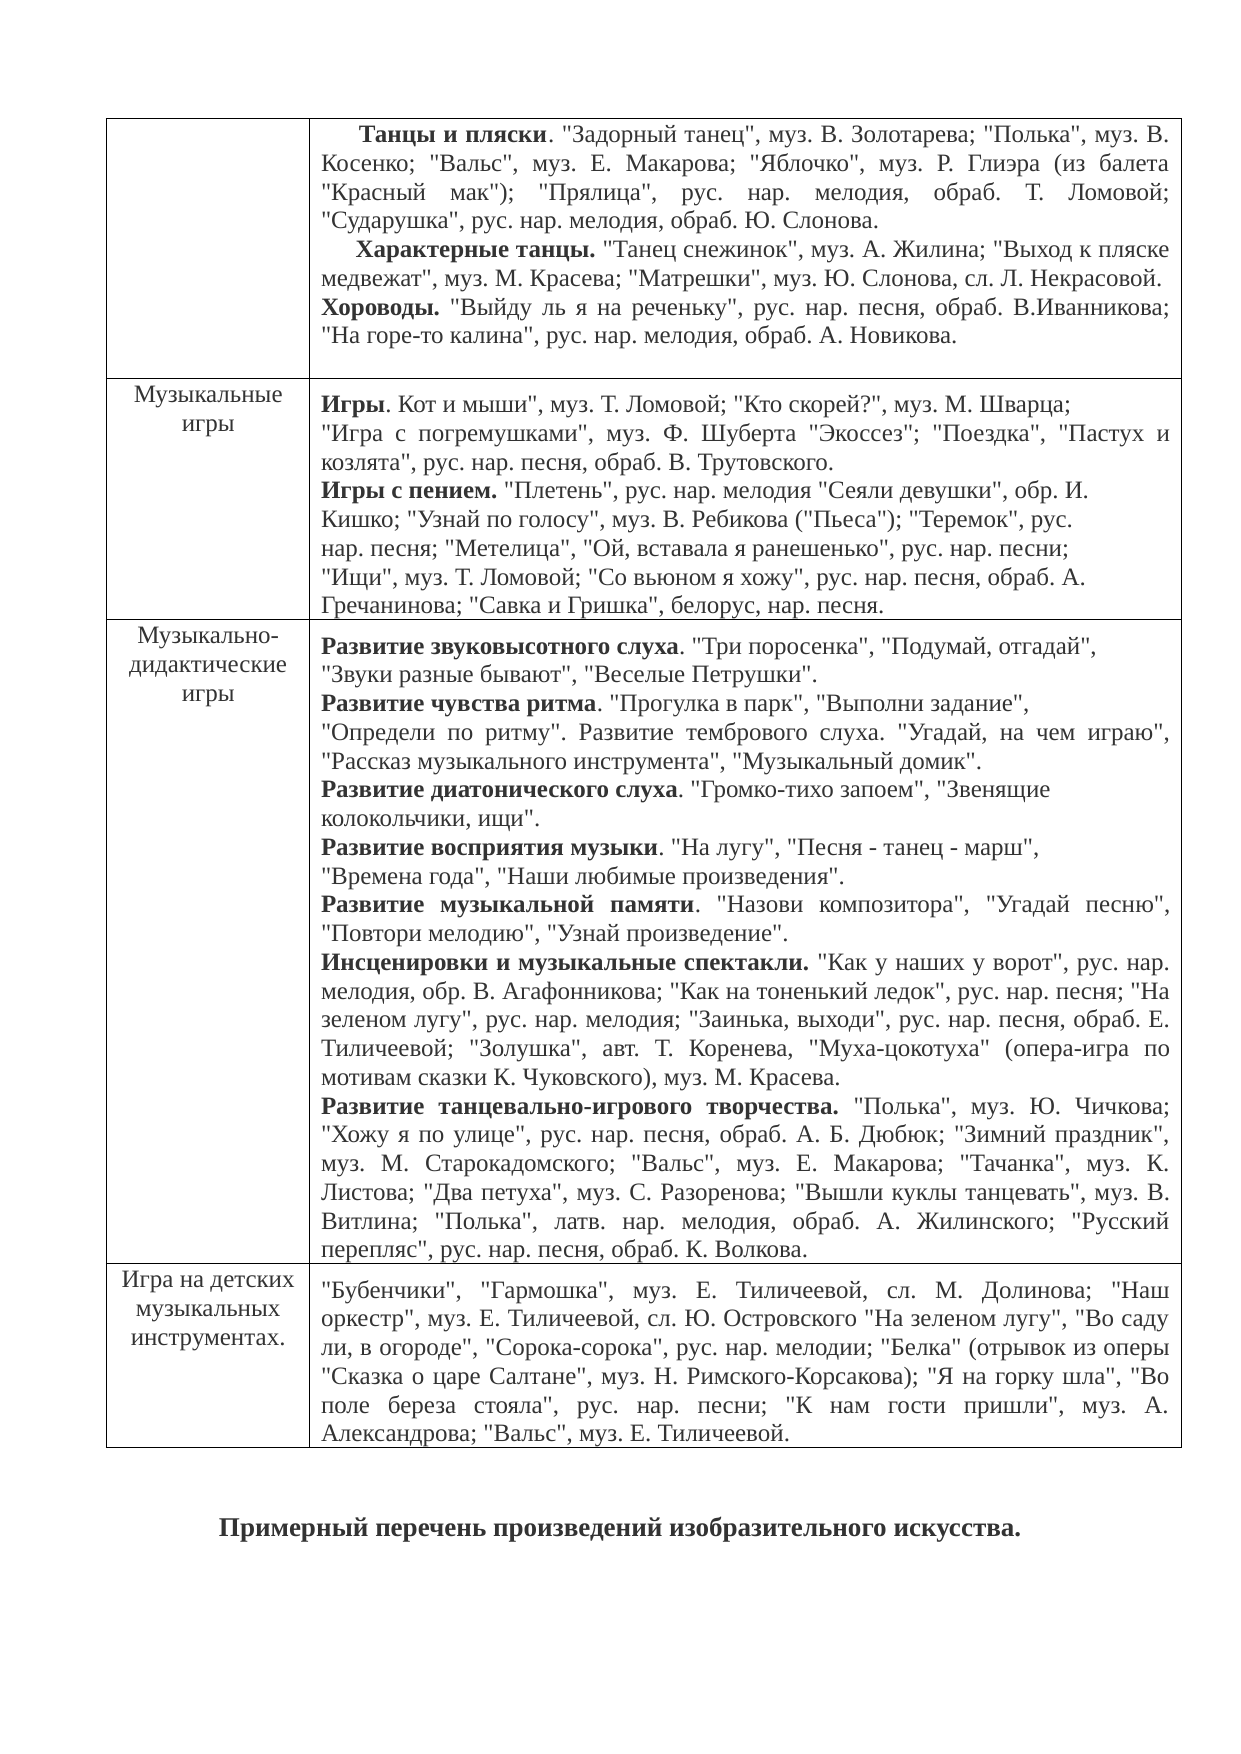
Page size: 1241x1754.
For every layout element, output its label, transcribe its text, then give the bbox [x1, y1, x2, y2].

table_cell Музыкально-дидактические игры [107, 620, 309, 1263]
table_cell Танцы и пляски. "Задорный танец", муз. В. Золотарева; "Полька", муз. В. Косенко; "Вальс", муз. Е. Макарова; "Яблочко", муз. Р. Глиэра (из балета "Красный мак"); "Прялица", рус. нар. мелодия, обраб. Т. Ломовой; "Сударушка", рус. нар. мелодия, обраб. Ю. Слонова. Характерные танцы. "Танец снежинок", муз. А. Жилина; "Выход к пляске медвежат", муз. М. Красева; "Матрешки", муз. Ю. Слонова, сл. Л. Некрасовой. Хороводы. "Выйду ль я на реченьку", рус. нар. песня, обраб. В.Иванникова; "На горе-то калина", рус. нар. мелодия, обраб. А. Новикова. [310, 119, 1181, 378]
table_cell Игра на детских музыкальных инструментах. [107, 1264, 309, 1447]
table_cell "Бубенчики", "Гармошка", муз. Е. Тиличеевой, сл. М. Долинова; "Наш оркестр", муз. Е. Тиличеевой, сл. Ю. Островского "На зеленом лугу", "Во саду ли, в огороде", "Сорока-сорока", рус. нар. мелодии; "Белка" (отрывок из оперы "Сказка о царе Салтане", муз. Н. Римского-Корсакова); "Я на горку шла", "Во поле береза стояла", рус. нар. песни; "К нам гости пришли", муз. А. Александрова; "Вальс", муз. Е. Тиличеевой. [310, 1264, 1181, 1447]
table_cell [107, 119, 309, 378]
table_cell Развитие звуковысотного слуха. "Три поросенка", "Подумай, отгадай", "Звуки разные бывают", "Веселые Петрушки". Развитие чувства ритма. "Прогулка в парк", "Выполни задание", "Определи по ритму". Развитие тембрового слуха. "Угадай, на чем играю", "Рассказ музыкального инструмента", "Музыкальный домик". Развитие диатонического слуха. "Громко-тихо запоем", "Звенящие колокольчики, ищи". Развитие восприятия музыки. "На лугу", "Песня - танец - марш", "Времена года", "Наши любимые произведения". Развитие музыкальной памяти. "Назови композитора", "Угадай песню", "Повтори мелодию", "Узнай произведение". Инсценировки и музыкальные спектакли. "Как у наших у ворот", рус. нар. мелодия, обр. В. Агафонникова; "Как на тоненький ледок", рус. нар. песня; "На зеленом лугу", рус. нар. мелодия; "Заинька, выходи", рус. нар. песня, обраб. Е. Тиличеевой; "Золушка", авт. Т. Коренева, "Муха-цокотуха" (опера-игра по мотивам сказки К. Чуковского), муз. М. Красева. Развитие танцевально-игрового творчества. "Полька", муз. Ю. Чичкова; "Хожу я по улице", рус. нар. песня, обраб. А. Б. Дюбюк; "Зимний праздник", муз. М. Старокадомского; "Вальс", муз. Е. Макарова; "Тачанка", муз. К. Листова; "Два петуха", муз. С. Разоренова; "Вышли куклы танцевать", муз. В. Витлина; "Полька", латв. нар. мелодия, обраб. А. Жилинского; "Русский перепляс", рус. нар. песня, обраб. К. Волкова. [310, 620, 1181, 1263]
table_cell Музыкальные игры [107, 379, 309, 619]
text Примерный перечень произведений изобразительного искусства. [118, 1511, 1122, 1542]
table_cell Игры. Кот и мыши", муз. Т. Ломовой; "Кто скорей?", муз. М. Шварца; "Игра с погремушками", муз. Ф. Шуберта "Экоссез"; "Поездка", "Пастух и козлята", рус. нар. песня, обраб. В. Трутовского. Игры с пением. "Плетень", рус. нар. мелодия "Сеяли девушки", обр. И. Кишко; "Узнай по голосу", муз. В. Ребикова ("Пьеса"); "Теремок", рус. нар. песня; "Метелица", "Ой, вставала я ранешенько", рус. нар. песни; "Ищи", муз. Т. Ломовой; "Со вьюном я хожу", рус. нар. песня, обраб. А. Гречанинова; "Савка и Гришка", белорус, нар. песня. [310, 379, 1181, 619]
